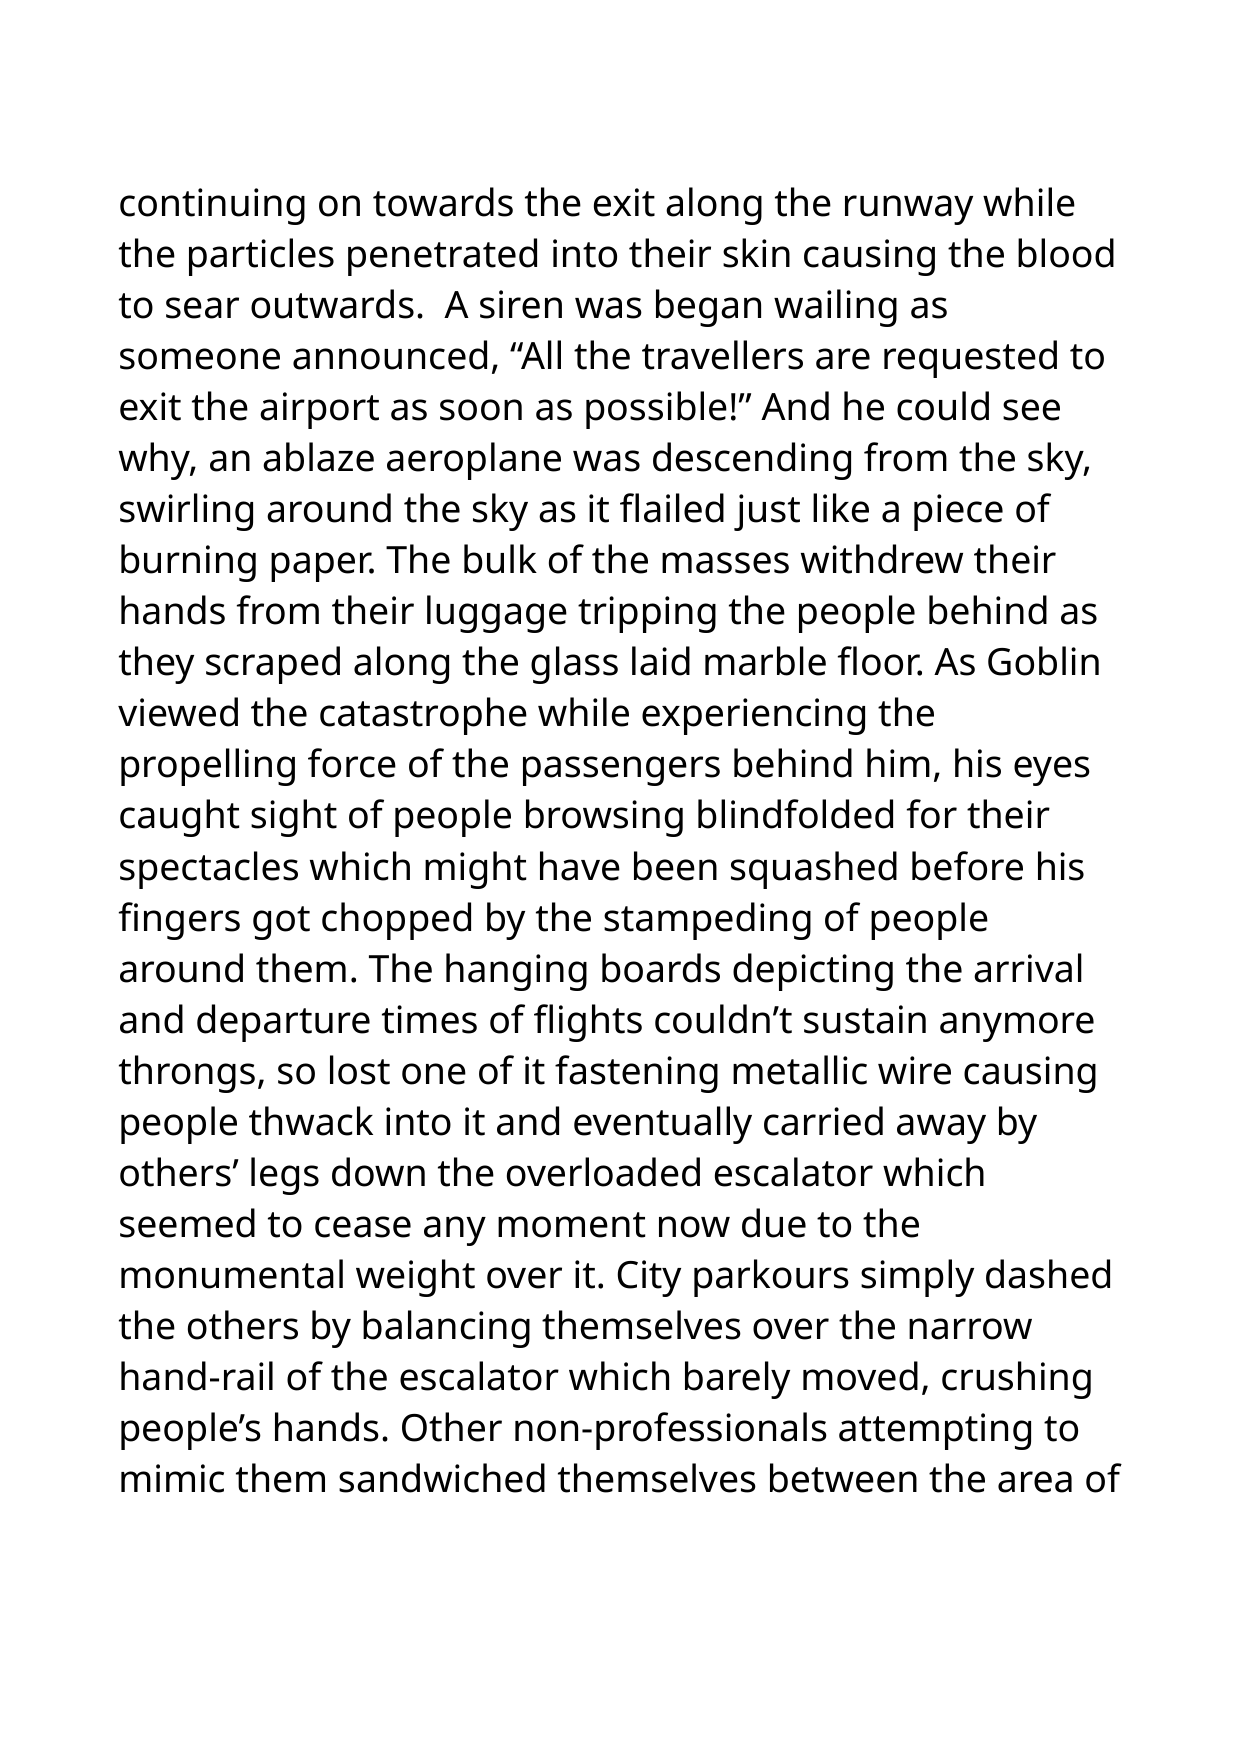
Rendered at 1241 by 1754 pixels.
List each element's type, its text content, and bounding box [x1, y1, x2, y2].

text continuing on towards the exit along the runway while the particles penetrated into their skin causing the blood to sear outwards. A siren was began wailing as someone announced, “All the travellers are requested to exit the airport as soon as possible!” And he could see why, an ablaze aeroplane was descending from the sky, swirling around the sky as it flailed just like a piece of burning paper. The bulk of the masses withdrew their hands from their luggage tripping the people behind as they scraped along the glass laid marble floor. As Goblin viewed the catastrophe while experiencing the propelling force of the passengers behind him, his eyes caught sight of people browsing blindfolded for their spectacles which might have been squashed before his fingers got chopped by the stampeding of people around them. The hanging boards depicting the arrival and departure times of flights couldn’t sustain anymore throngs, so lost one of it fastening metallic wire causing people thwack into it and eventually carried away by others’ legs down the overloaded escalator which seemed to cease any moment now due to the monumental weight over it. City parkours simply dashed the others by balancing themselves over the narrow hand-rail of the escalator which barely moved, crushing people’s hands. Other non-professionals attempting to mimic them sandwiched themselves between the area of [118, 176, 1122, 1503]
